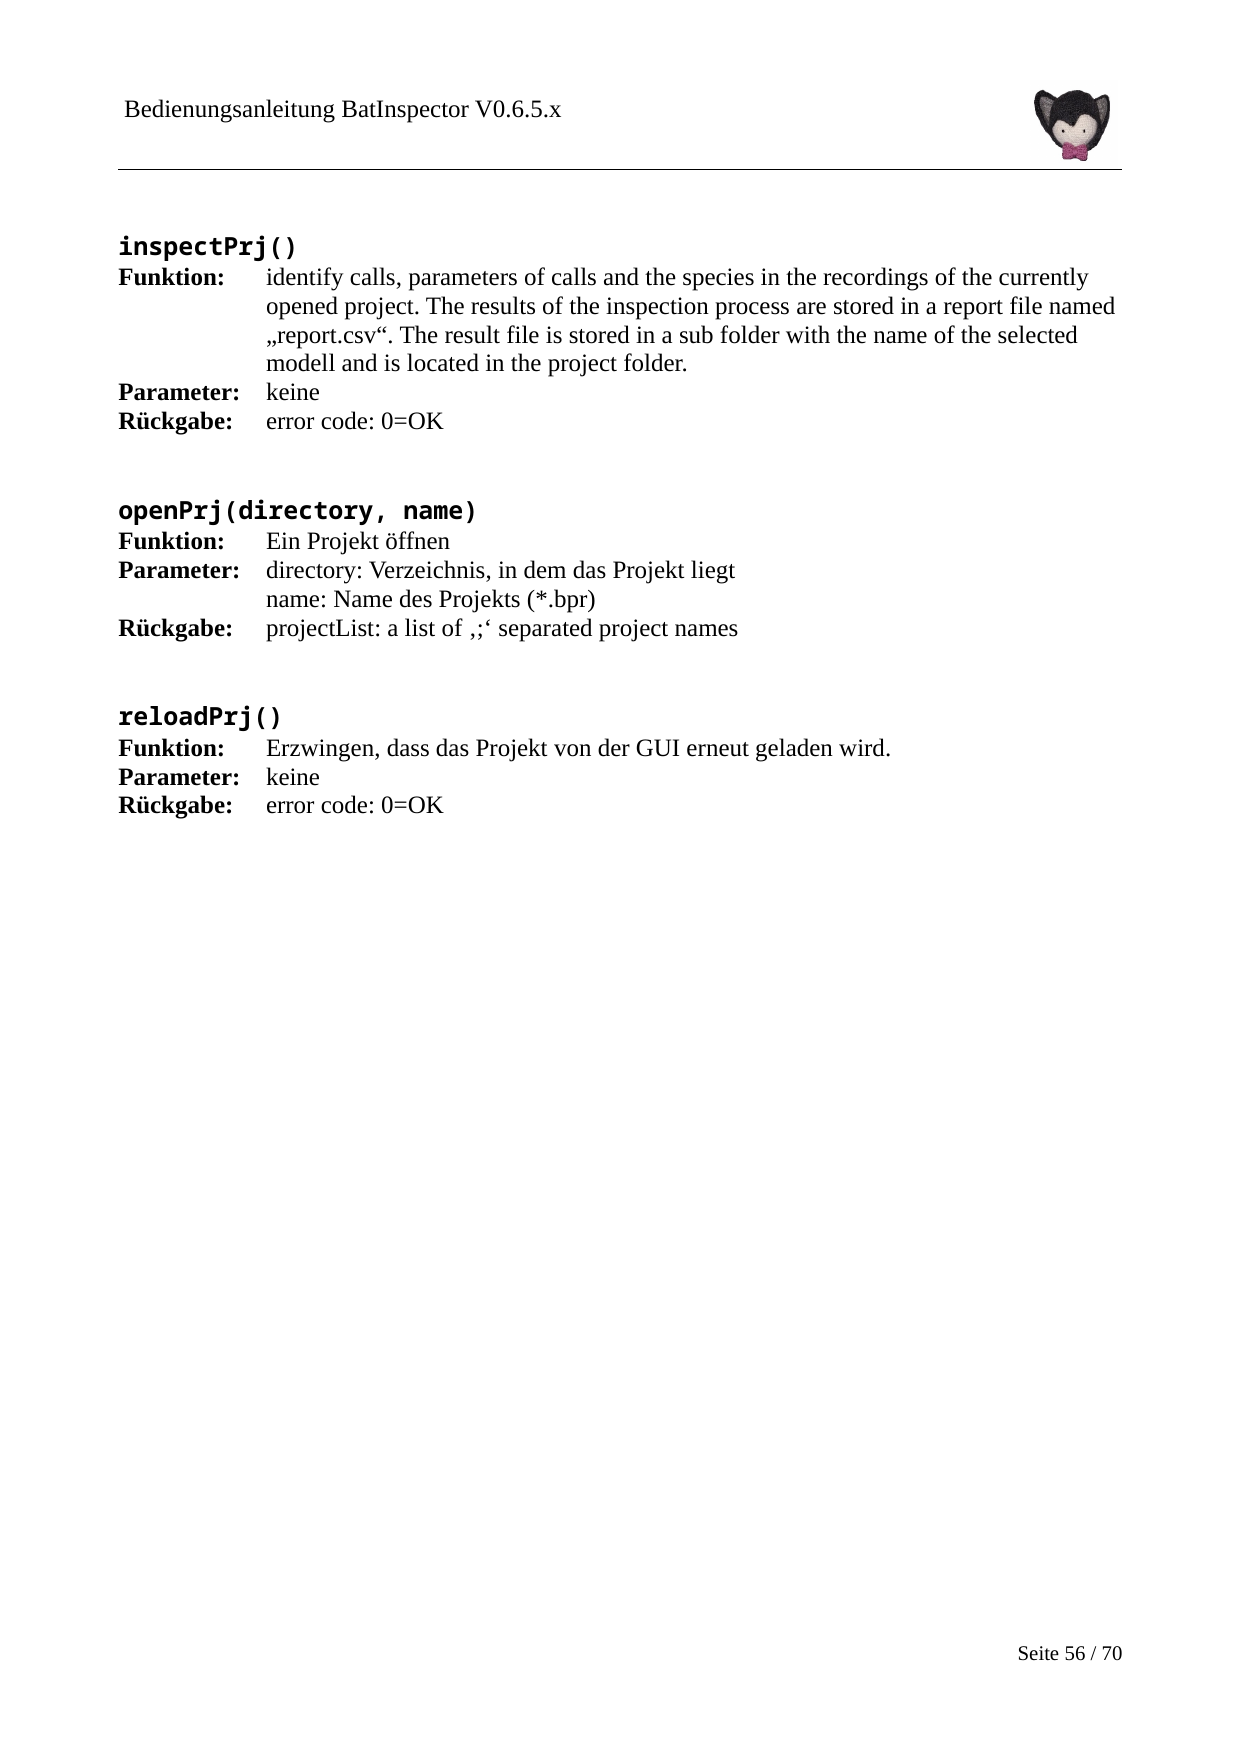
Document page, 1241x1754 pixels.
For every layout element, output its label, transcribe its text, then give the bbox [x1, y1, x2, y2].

text Funktion: Ein Projekt öffnen [118, 526, 1122, 555]
text Parameter: directory: Verzeichnis, in dem das Projekt liegt name: Name des Projekts (*.bpr) Rückgabe: projectList: a list of ‚;‘ separated project names [118, 555, 1122, 641]
text Funktion: Erzwingen, dass das Projekt von der GUI erneut geladen wird. [118, 733, 1122, 762]
text openPrj(directory, name) [118, 492, 1122, 526]
picture [1030, 80, 1119, 169]
text Parameter: keine Rückgabe: error code: 0=OK [118, 762, 1122, 819]
text inspectPrj() [118, 228, 1122, 262]
text Parameter: keine Rückgabe: error code: 0=OK [118, 377, 1122, 435]
text Funktion: identify calls, parameters of calls and the species in the recordings of the currently opened project. The results of the inspection process are stored in a report file named „report.csv“. The result file is stored in a sub folder with the name of the selected modell and is located in the project folder. [118, 262, 1122, 377]
text reloadPrj() [118, 699, 1122, 733]
